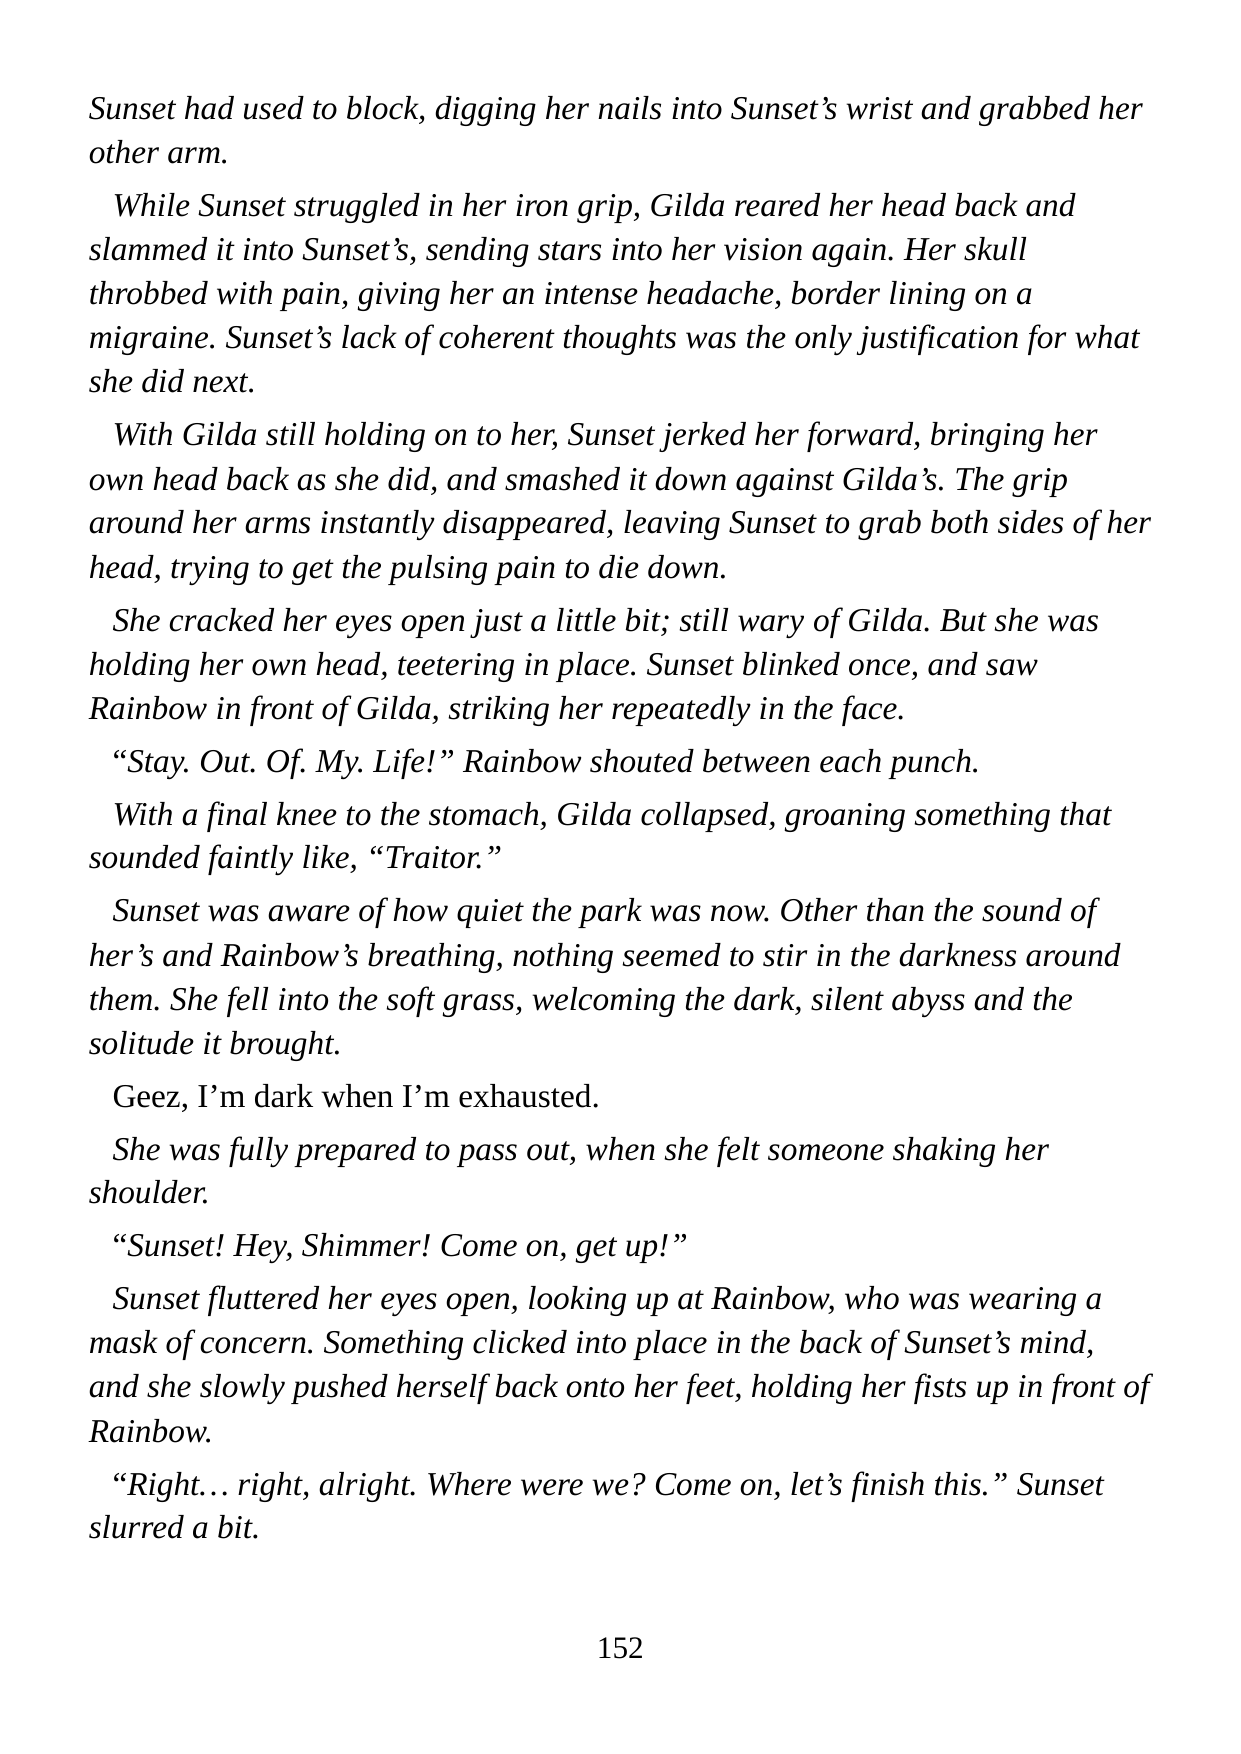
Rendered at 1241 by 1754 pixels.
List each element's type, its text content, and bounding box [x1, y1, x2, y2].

text While Sunset struggled in her iron grip, Gilda reared her head back and slammed it into Sunset’s, sending stars into her vision again. Her skull throbbed with pain, giving her an intense headache, border lining on a migraine. Sunset’s lack of coherent thoughts was the only justification for what she did next. [88, 186, 1152, 400]
text She was fully prepared to pass out, when she felt someone shaking her shoulder. [88, 1129, 1152, 1211]
text With Gilda still holding on to her, Sunset jerked her forward, bringing her own head back as she did, and smashed it down against Gilda’s. The grip around her arms instantly disappeared, leaving Sunset to grab both sides of her head, trying to get the pulsing pain to die down. [88, 415, 1152, 585]
text She cracked her eyes open just a little bit; still wary of Gilda. But she was holding her own head, teetering in place. Sunset blinked once, and saw Rainbow in front of Gilda, striking her repeatedly in the face. [88, 600, 1152, 726]
text “Right… right, alright. Where were we? Come on, let’s finish this.” Sunset slurred a bit. [88, 1464, 1152, 1546]
text Sunset fluttered her eyes open, looking up at Rainbow, who was wearing a mask of concern. Something clicked into place in the back of Sunset’s mind, and she slowly pushed herself back onto her feet, holding her fists up in front of Rainbow. [88, 1279, 1152, 1449]
text Sunset was aware of how quiet the park was now. Other than the sound of her’s and Rainbow’s breathing, nothing seemed to stir in the darkness around them. She fell into the soft grass, welcoming the dark, silent abyss and the solitude it brought. [88, 891, 1152, 1061]
text Geez, I’m dark when I’m exhausted. [88, 1076, 1152, 1114]
text “Stay. Out. Of. My. Life!” Rainbow shouted between each punch. [88, 741, 1152, 779]
text “Sunset! Hey, Shimmer! Come on, get up!” [88, 1226, 1152, 1264]
text With a final knee to the stomach, Gilda collapsed, groaning something that sounded faintly like, “Traitor.” [88, 794, 1152, 876]
text Sunset had used to block, digging her nails into Sunset’s wrist and grabbed her other arm. [88, 88, 1152, 171]
